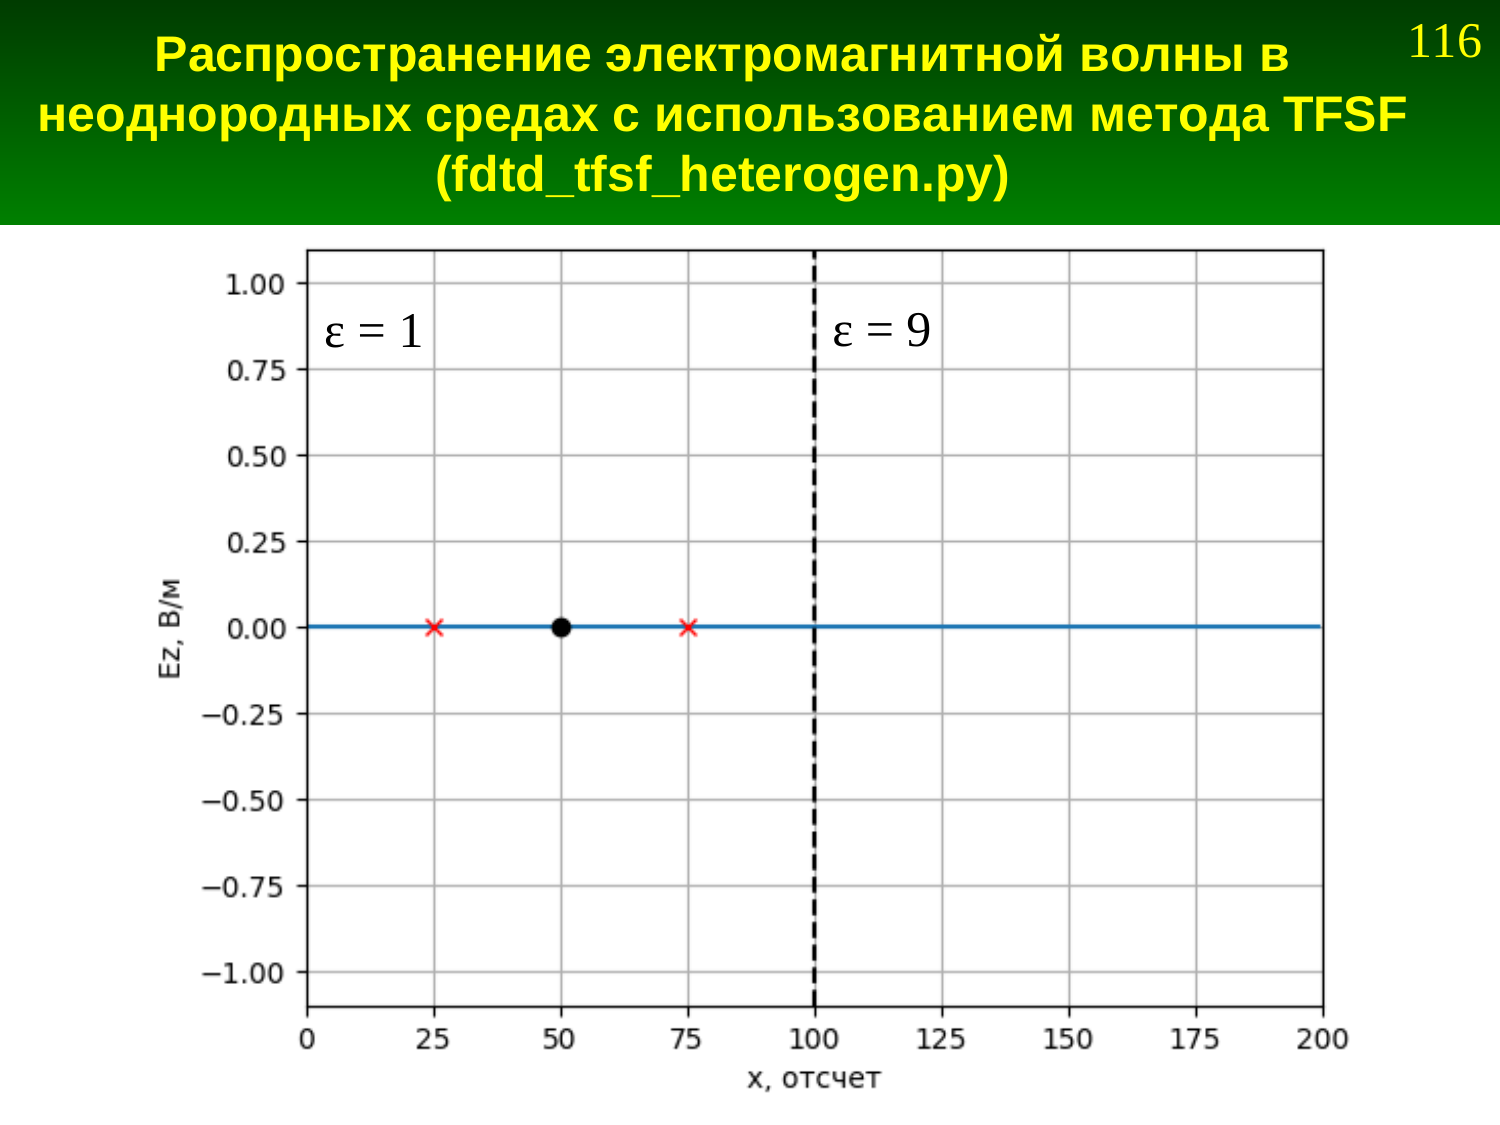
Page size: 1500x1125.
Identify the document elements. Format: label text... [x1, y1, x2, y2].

text_box ε = 9 [817, 288, 947, 364]
text_box ε = 1 [309, 289, 439, 365]
picture [143, 240, 1357, 1115]
title Распространение электромагнитной волны в неоднородных средах с использованием метода TFSF (fdtd_tfsf_heterogen.py) [8, 0, 1437, 240]
